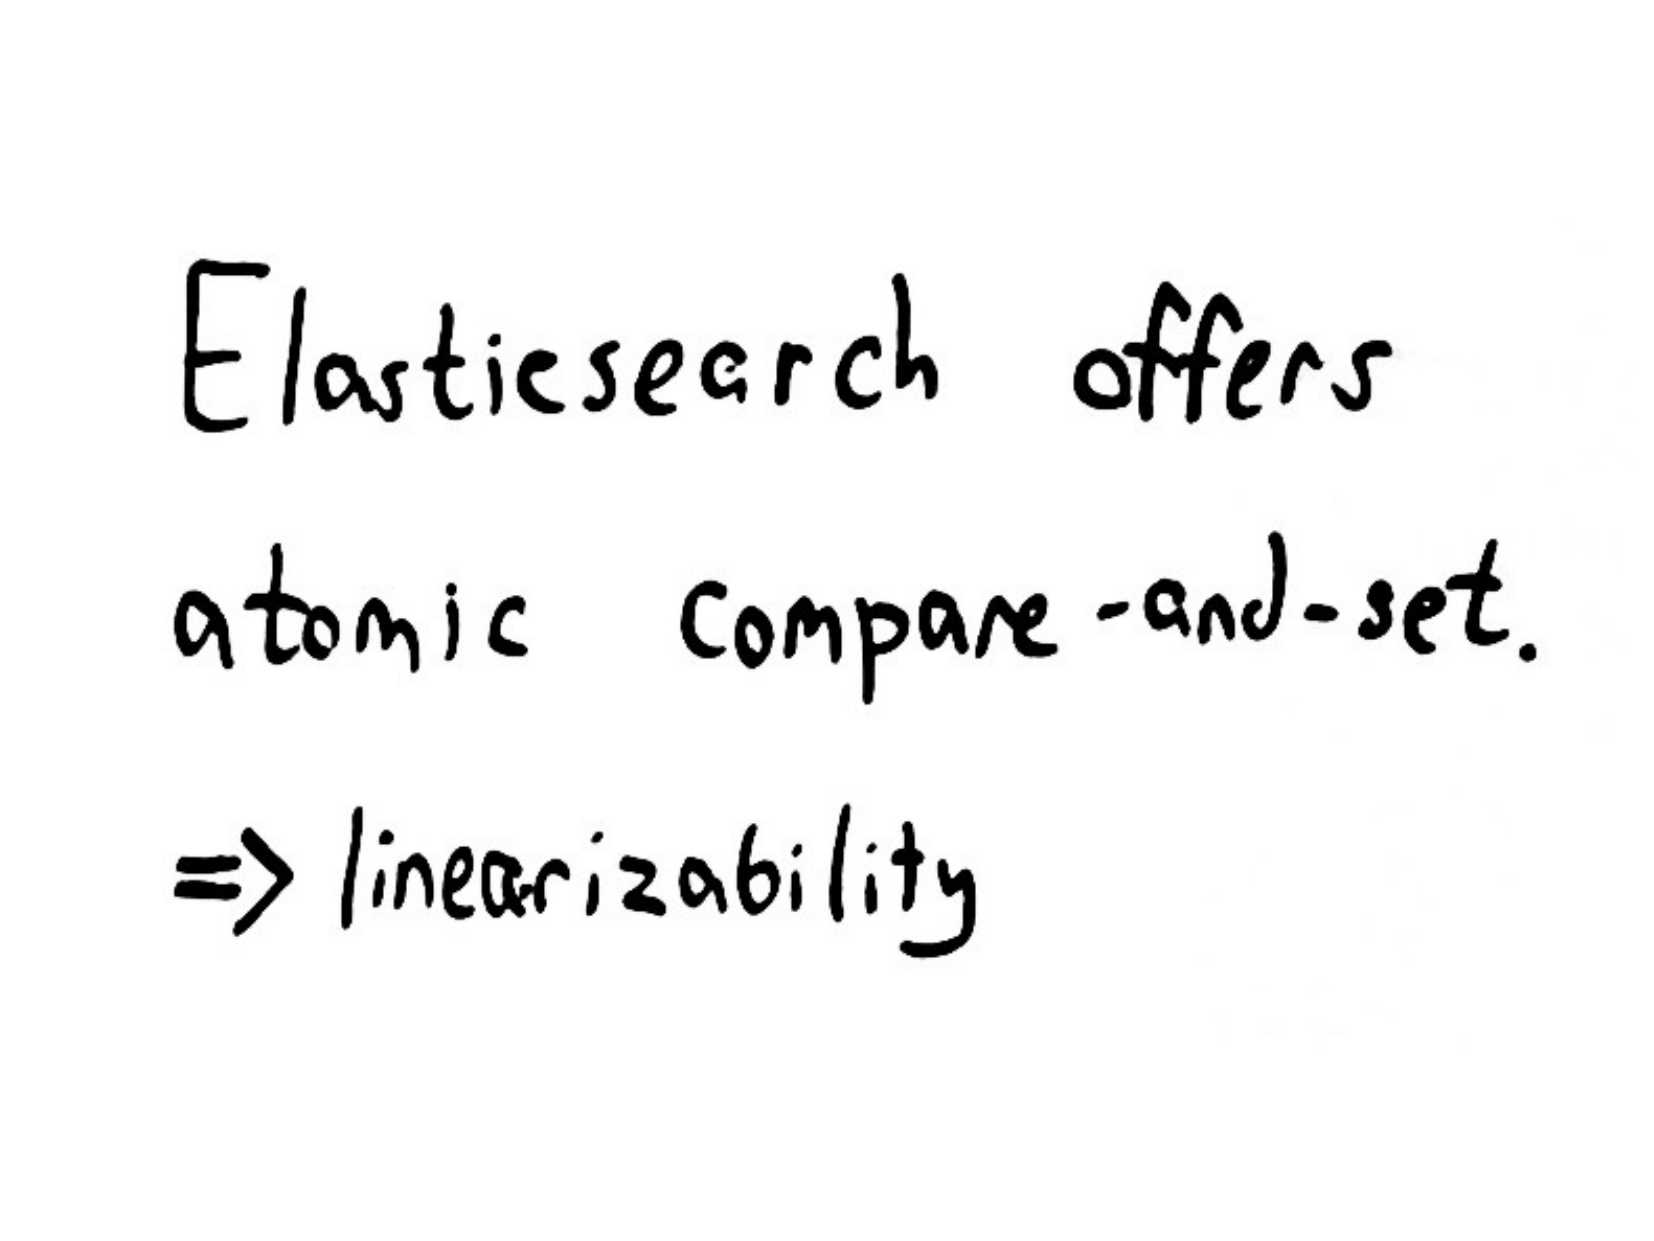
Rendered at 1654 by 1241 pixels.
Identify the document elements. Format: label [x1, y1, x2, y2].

picture [45, 184, 1635, 1051]
